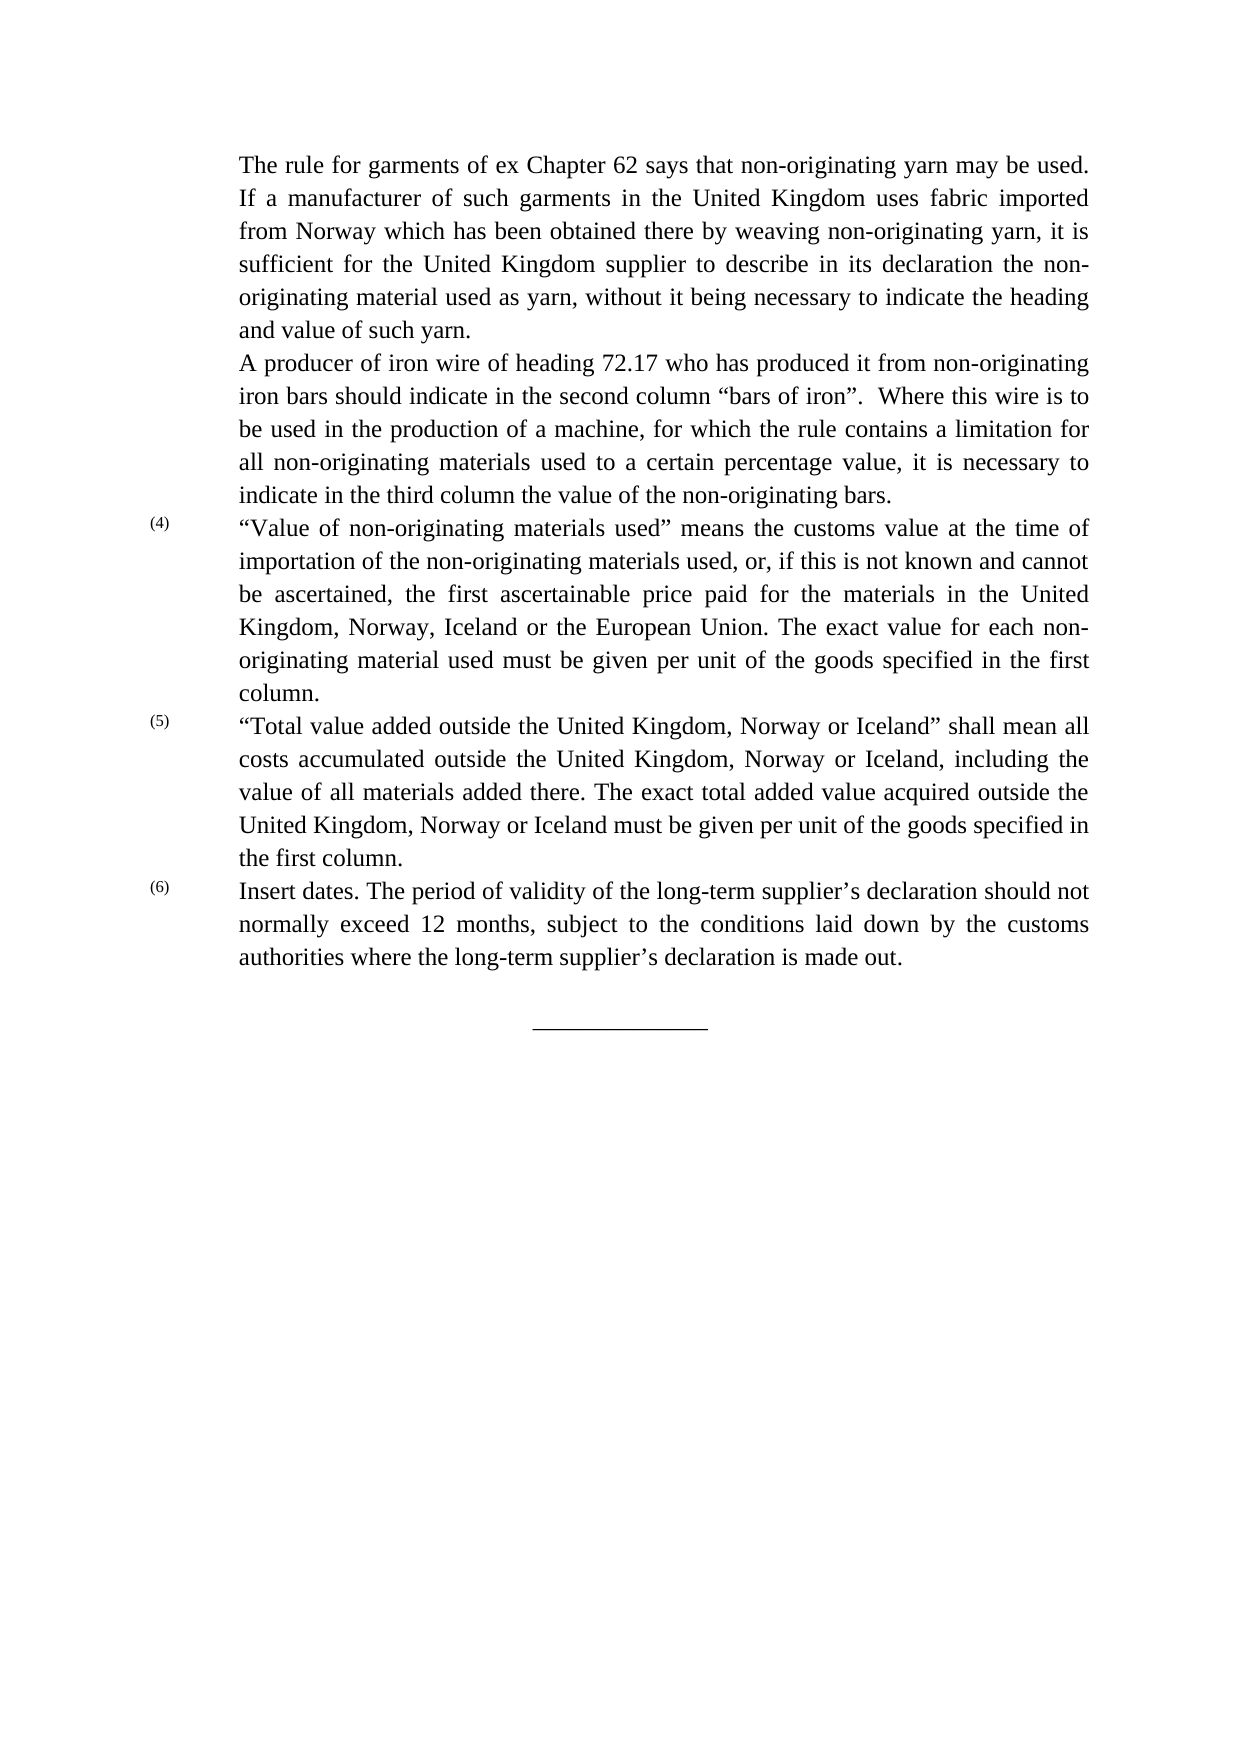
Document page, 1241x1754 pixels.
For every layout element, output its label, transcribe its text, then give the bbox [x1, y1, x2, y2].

text (4) “Value of non-originating materials used” means the customs value at the time of importation of the non-originating materials used, or, if this is not known and cannot be ascertained, the first ascertainable price paid for the materials in the United Kingdom, Norway, Iceland or the European Union. The exact value for each non-originating material used must be given per unit of the goods specified in the first column. [150, 513, 1090, 707]
text The rule for garments of ex Chapter 62 says that non-originating yarn may be used. If a manufacturer of such garments in the United Kingdom uses fabric imported from Norway which has been obtained there by weaving non-originating yarn, it is sufficient for the United Kingdom supplier to describe in its declaration the non-originating material used as yarn, without it being necessary to indicate the heading and value of such yarn. [239, 150, 1090, 344]
text A producer of iron wire of heading 72.17 who has produced it from non-originating iron bars should indicate in the second column “bars of iron”. Where this wire is to be used in the production of a machine, for which the rule contains a limitation for all non-originating materials used to a certain percentage value, it is necessary to indicate in the third column the value of the non-originating bars. [239, 348, 1090, 509]
text (6) Insert dates. The period of validity of the long-term supplier’s declaration should not normally exceed 12 months, subject to the conditions laid down by the customs authorities where the long-term supplier’s declaration is made out. [150, 876, 1090, 971]
text (5) “Total value added outside the United Kingdom, Norway or Iceland” shall mean all costs accumulated outside the United Kingdom, Norway or Iceland, including the value of all materials added there. The exact total added value acquired outside the United Kingdom, Norway or Iceland must be given per unit of the goods specified in the first column. [150, 711, 1090, 872]
text ______________ [150, 1004, 1090, 1033]
